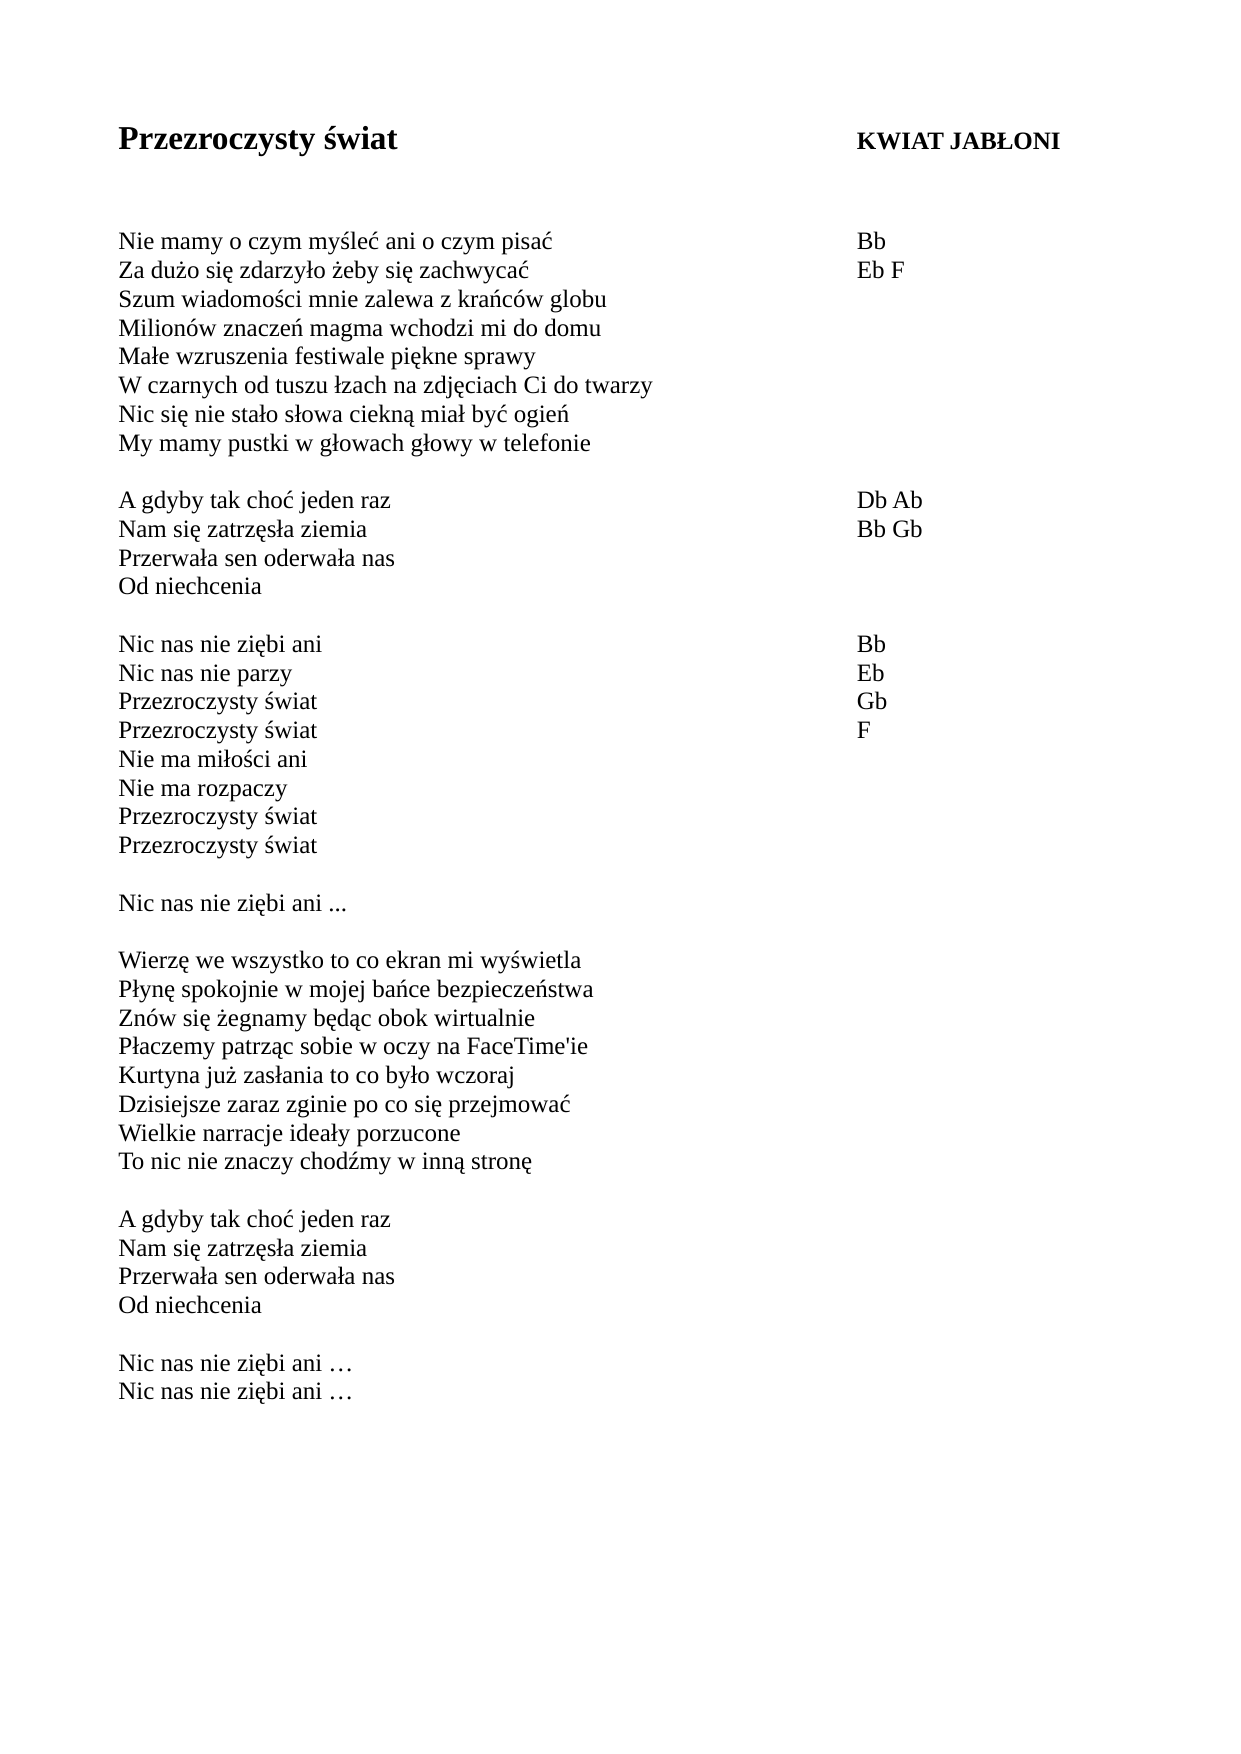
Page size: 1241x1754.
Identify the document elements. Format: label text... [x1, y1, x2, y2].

text Nic się nie stało słowa ciekną miał być ogień [118, 399, 1122, 428]
text Przezroczysty świat F [118, 715, 1122, 744]
text Płynę spokojnie w mojej bańce bezpieczeństwa [118, 974, 1122, 1003]
text Nic nas nie ziębi ani Bb [118, 629, 1122, 658]
text Wierzę we wszystko to co ekran mi wyświetla [118, 945, 1122, 974]
subtitle Przezroczysty świat KWIAT JABŁONI [118, 118, 1122, 156]
text Przerwała sen oderwała nas [118, 543, 1122, 571]
text Milionów znaczeń magma wchodzi mi do domu [118, 313, 1122, 341]
text Nic nas nie ziębi ani ... [118, 888, 1122, 916]
text Szum wiadomości mnie zalewa z krańców globu [118, 284, 1122, 313]
text Dzisiejsze zaraz zginie po co się przejmować [118, 1089, 1122, 1118]
text Nic nas nie ziębi ani … [118, 1376, 1122, 1405]
text Nie ma rozpaczy [118, 773, 1122, 801]
text Przezroczysty świat [118, 801, 1122, 830]
text Za dużo się zdarzyło żeby się zachwycać Eb F [118, 255, 1122, 284]
text My mamy pustki w głowach głowy w telefonie [118, 428, 1122, 456]
text Wielkie narracje ideały porzucone [118, 1118, 1122, 1146]
text Nam się zatrzęsła ziemia [118, 1233, 1122, 1261]
text Nie mamy o czym myśleć ani o czym pisać Bb [118, 226, 1122, 255]
text Małe wzruszenia festiwale piękne sprawy [118, 341, 1122, 370]
text Znów się żegnamy będąc obok wirtualnie [118, 1003, 1122, 1031]
text A gdyby tak choć jeden raz Db Ab [118, 485, 1122, 514]
text Od niechcenia [118, 571, 1122, 600]
text Nic nas nie ziębi ani … [118, 1348, 1122, 1376]
text Przerwała sen oderwała nas [118, 1261, 1122, 1290]
text Nic nas nie parzy Eb [118, 658, 1122, 686]
text To nic nie znaczy chodźmy w inną stronę [118, 1146, 1122, 1175]
text Nam się zatrzęsła ziemia Bb Gb [118, 514, 1122, 543]
text Przezroczysty świat [118, 830, 1122, 859]
text Przezroczysty świat Gb [118, 686, 1122, 715]
text Od niechcenia [118, 1290, 1122, 1319]
text Nie ma miłości ani [118, 744, 1122, 773]
text A gdyby tak choć jeden raz [118, 1204, 1122, 1233]
text Płaczemy patrząc sobie w oczy na FaceTime'ie [118, 1031, 1122, 1060]
text W czarnych od tuszu łzach na zdjęciach Ci do twarzy [118, 370, 1122, 399]
text Kurtyna już zasłania to co było wczoraj [118, 1060, 1122, 1089]
